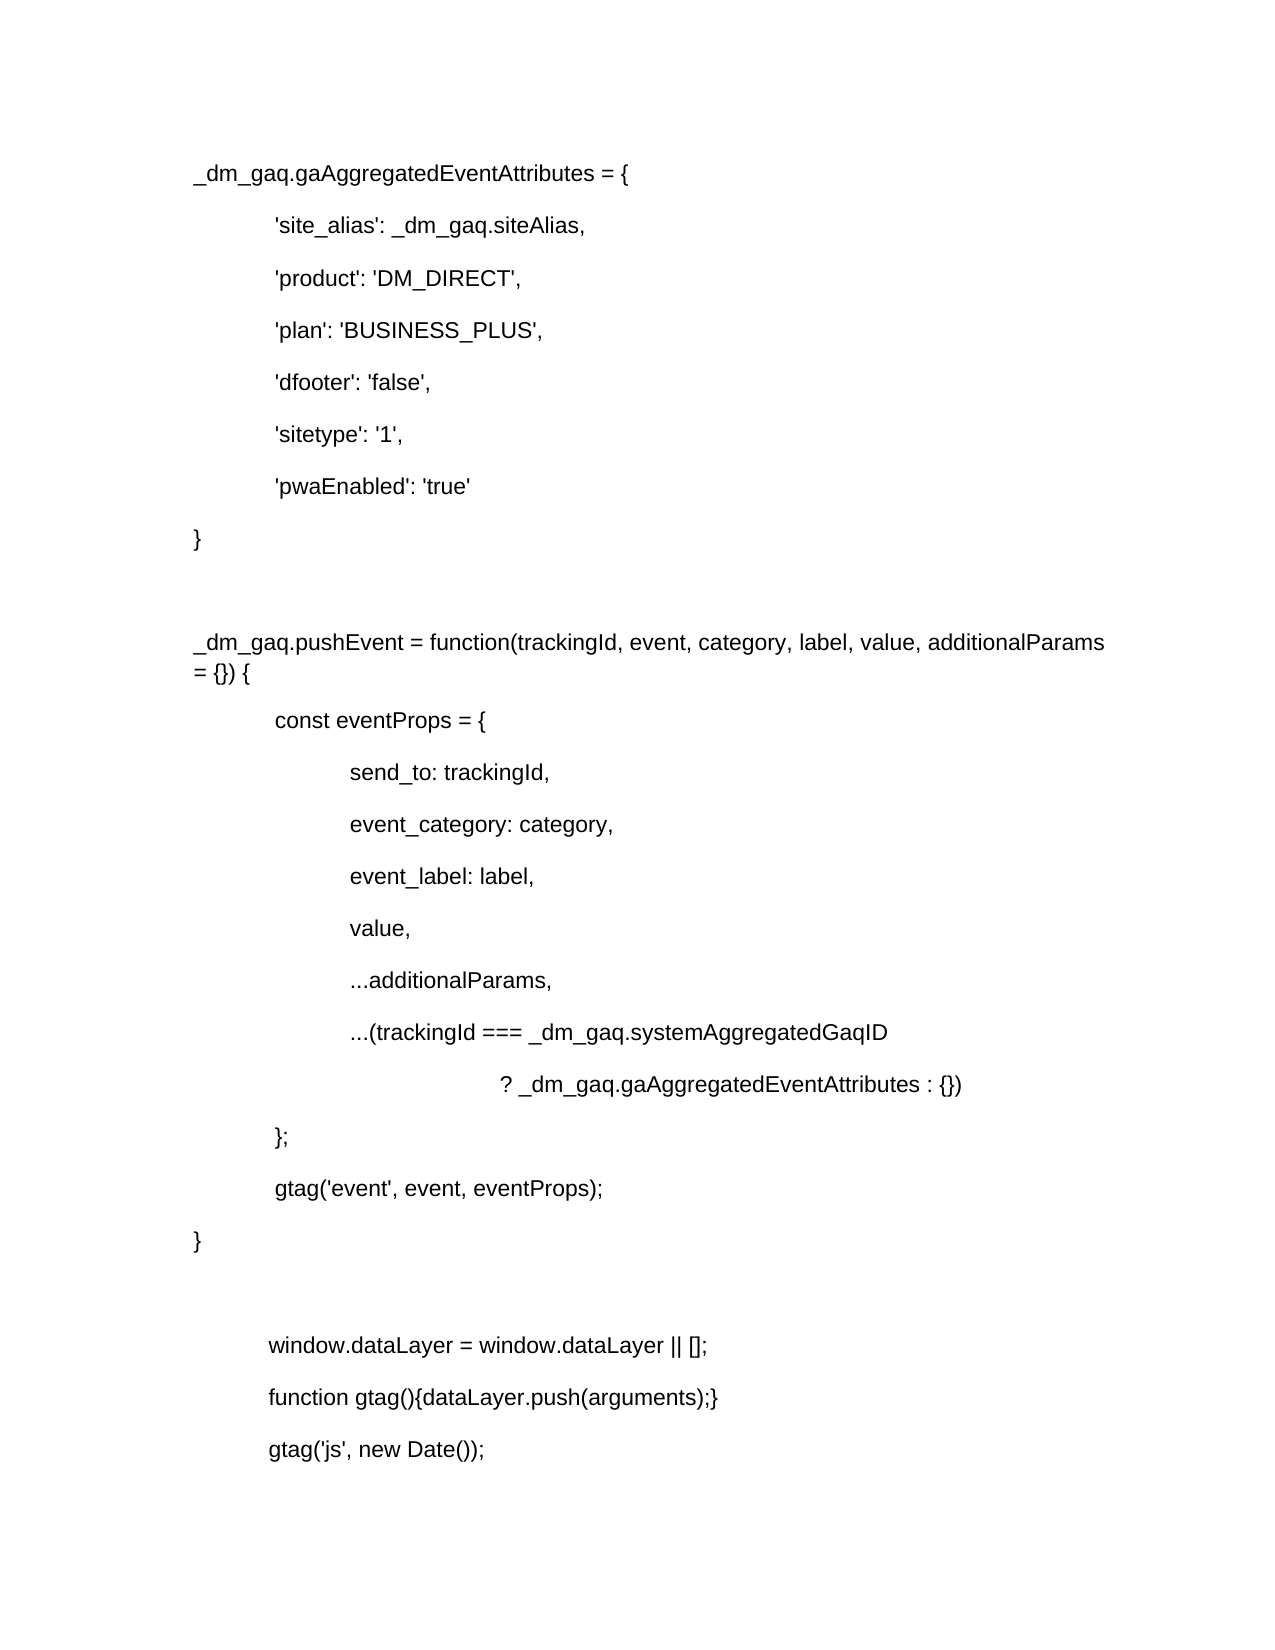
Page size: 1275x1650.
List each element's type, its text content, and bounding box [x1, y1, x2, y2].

table_cell [150, 1321, 183, 1373]
table_cell event_label: label, [183, 853, 1125, 904]
table_cell [150, 150, 183, 202]
table_cell [150, 358, 183, 410]
table_cell _dm_gaq.pushEvent = function(trackingId, event, category, label, value, additionalParams = {}) { [183, 619, 1125, 696]
table_cell send_to: trackingId, [183, 748, 1125, 800]
table_cell ? _dm_gaq.gaAggregatedEventAttributes : {}) [183, 1061, 1125, 1113]
table_cell 'product': 'DM_DIRECT', [183, 254, 1125, 306]
table_cell [150, 748, 183, 800]
table_cell [150, 1061, 183, 1113]
table_cell [150, 567, 183, 619]
table_cell [150, 1269, 183, 1321]
table_cell [150, 1425, 183, 1477]
table_cell [150, 957, 183, 1009]
table_cell }; [183, 1113, 1125, 1165]
table_cell [150, 254, 183, 306]
table_cell [150, 1113, 183, 1165]
table_cell 'sitetype': '1', [183, 410, 1125, 462]
table_cell [150, 905, 183, 957]
table_cell [150, 202, 183, 254]
table_cell [150, 800, 183, 852]
table_cell [150, 853, 183, 904]
table_cell [150, 306, 183, 358]
table_cell } [183, 1217, 1125, 1269]
table_cell [150, 463, 183, 514]
table_cell [183, 1269, 1125, 1321]
table_cell 'pwaEnabled': 'true' [183, 463, 1125, 514]
table_cell function gtag(){dataLayer.push(arguments);} [183, 1373, 1125, 1425]
table_cell ...additionalParams, [183, 957, 1125, 1009]
table_cell _dm_gaq.gaAggregatedEventAttributes = { [183, 150, 1125, 202]
table_cell [150, 696, 183, 748]
table_cell event_category: category, [183, 800, 1125, 852]
table_cell value, [183, 905, 1125, 957]
table_cell gtag('event', event, eventProps); [183, 1165, 1125, 1217]
table_cell [150, 619, 183, 696]
table_cell 'dfooter': 'false', [183, 358, 1125, 410]
table_cell [150, 1009, 183, 1061]
table_cell [150, 1217, 183, 1269]
table_cell [150, 410, 183, 462]
table_cell 'site_alias': _dm_gaq.siteAlias, [183, 202, 1125, 254]
table_cell } [183, 515, 1125, 567]
table_cell [150, 1373, 183, 1425]
table_cell [150, 1165, 183, 1217]
table_cell 'plan': 'BUSINESS_PLUS', [183, 306, 1125, 358]
table_cell ...(trackingId === _dm_gaq.systemAggregatedGaqID [183, 1009, 1125, 1061]
table_cell window.dataLayer = window.dataLayer || []; [183, 1321, 1125, 1373]
table_cell const eventProps = { [183, 696, 1125, 748]
table_cell [150, 515, 183, 567]
table_cell [183, 567, 1125, 619]
table_cell gtag('js', new Date()); [183, 1425, 1125, 1477]
